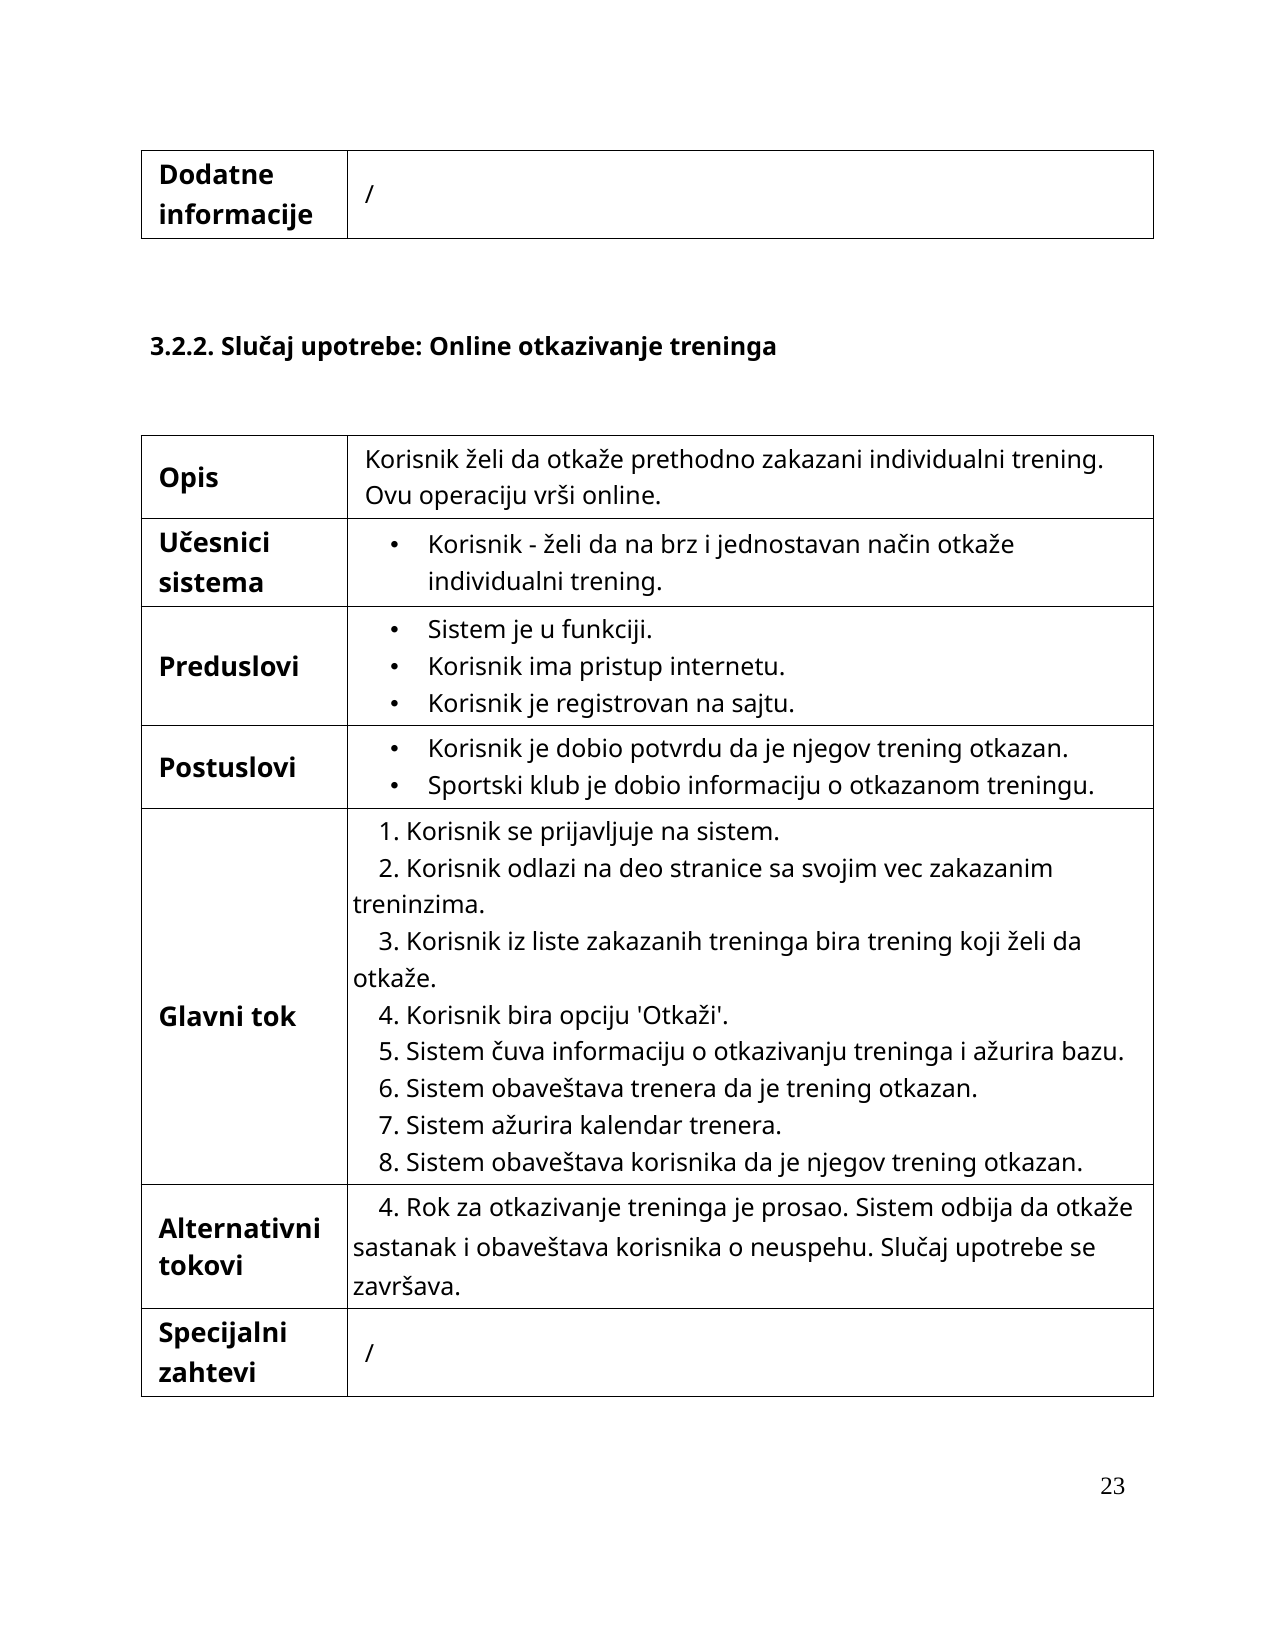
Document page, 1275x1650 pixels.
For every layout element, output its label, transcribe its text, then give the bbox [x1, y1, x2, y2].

table_header Korisnik želi da otkaže prethodno zakazani individualni trening. Ovu operaciju vrši online. [348, 436, 1153, 518]
table_cell Alternativni tokovi [142, 1185, 347, 1308]
table_cell Korisnik - želi da na brz i jednostavan način otkaže individualni trening. [348, 519, 1153, 606]
table_cell / [348, 151, 1153, 238]
table_cell Postuslovi [142, 726, 347, 808]
table_cell Specijalni zahtevi [142, 1309, 347, 1396]
table_cell Korisnik je dobio potvrdu da je njegov trening otkazan. Sportski klub je dobio informaciju o otkazanom treningu. [348, 726, 1153, 808]
table_header Opis [142, 436, 347, 518]
text 3.2.2. Slučaj upotrebe: Online otkazivanje treninga [150, 328, 1125, 363]
table_cell Preduslovi [142, 607, 347, 725]
table_cell / [348, 1309, 1153, 1396]
table_cell Sistem je u funkciji. Korisnik ima pristup internetu. Korisnik je registrovan na sajtu. [348, 607, 1153, 725]
table_cell 4. Rok za otkazivanje treninga je prosao. Sistem odbija da otkaže sastanak i obaveštava korisnika o neuspehu. Slučaj upotrebe se završava. [348, 1185, 1153, 1308]
table_cell Dodatne informacije [142, 151, 347, 238]
table_cell Učesnici sistema [142, 519, 347, 606]
table_cell Glavni tok [142, 809, 347, 1184]
table_cell 1. Korisnik se prijavljuje na sistem. 2. Korisnik odlazi na deo stranice sa svojim vec zakazanim treninzima. 3. Korisnik iz liste zakazanih treninga bira trening koji želi da otkaže. 4. Korisnik bira opciju 'Otkaži'. 5. Sistem čuva informaciju o otkazivanju treninga i ažurira bazu. 6. Sistem obaveštava trenera da je trening otkazan. 7. Sistem ažurira kalendar trenera. 8. Sistem obaveštava korisnika da je njegov trening otkazan. [348, 809, 1153, 1184]
